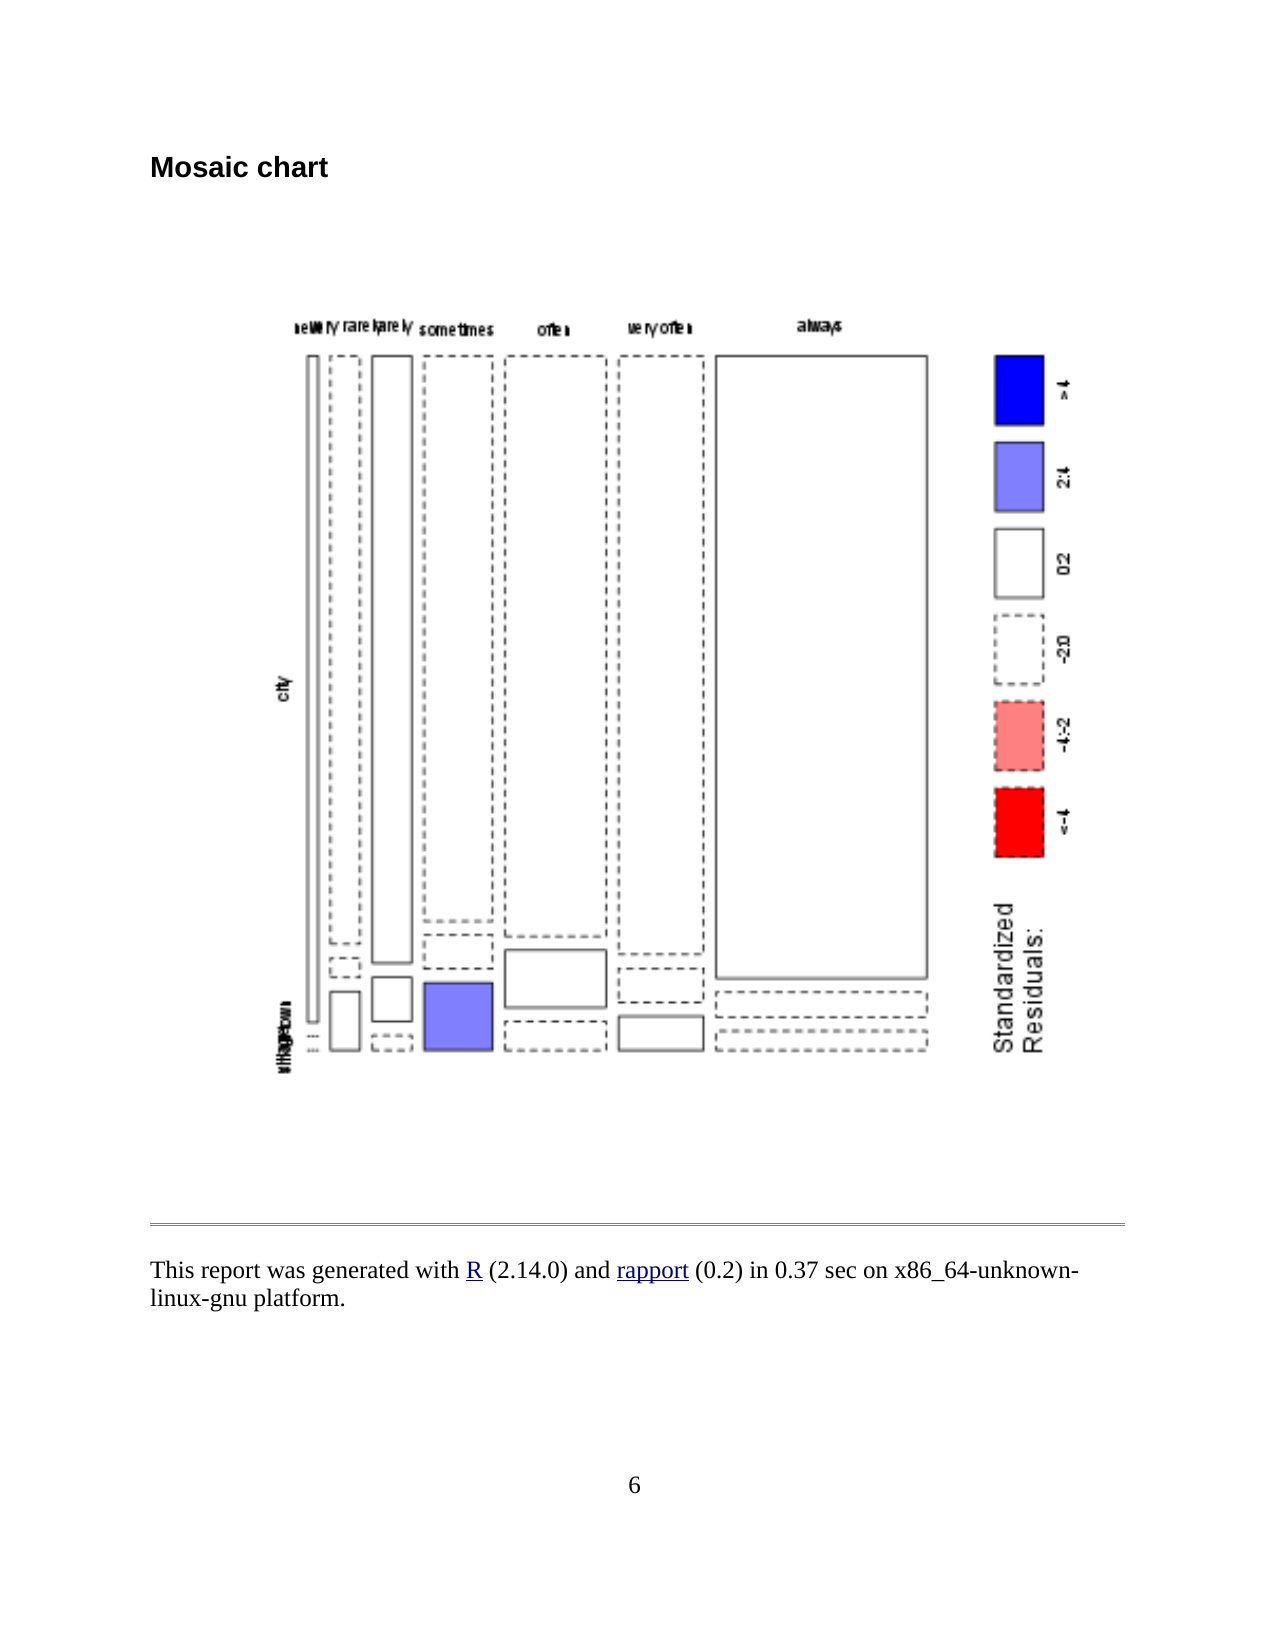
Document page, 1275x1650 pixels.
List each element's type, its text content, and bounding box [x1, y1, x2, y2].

text This report was generated with R (2.14.0) and rapport (0.2) in 0.37 sec on x86_64-unknown-linux-gnu platform. [150, 1255, 1125, 1312]
picture [150, 196, 1163, 1209]
subtitle Mosaic chart [150, 150, 1125, 183]
